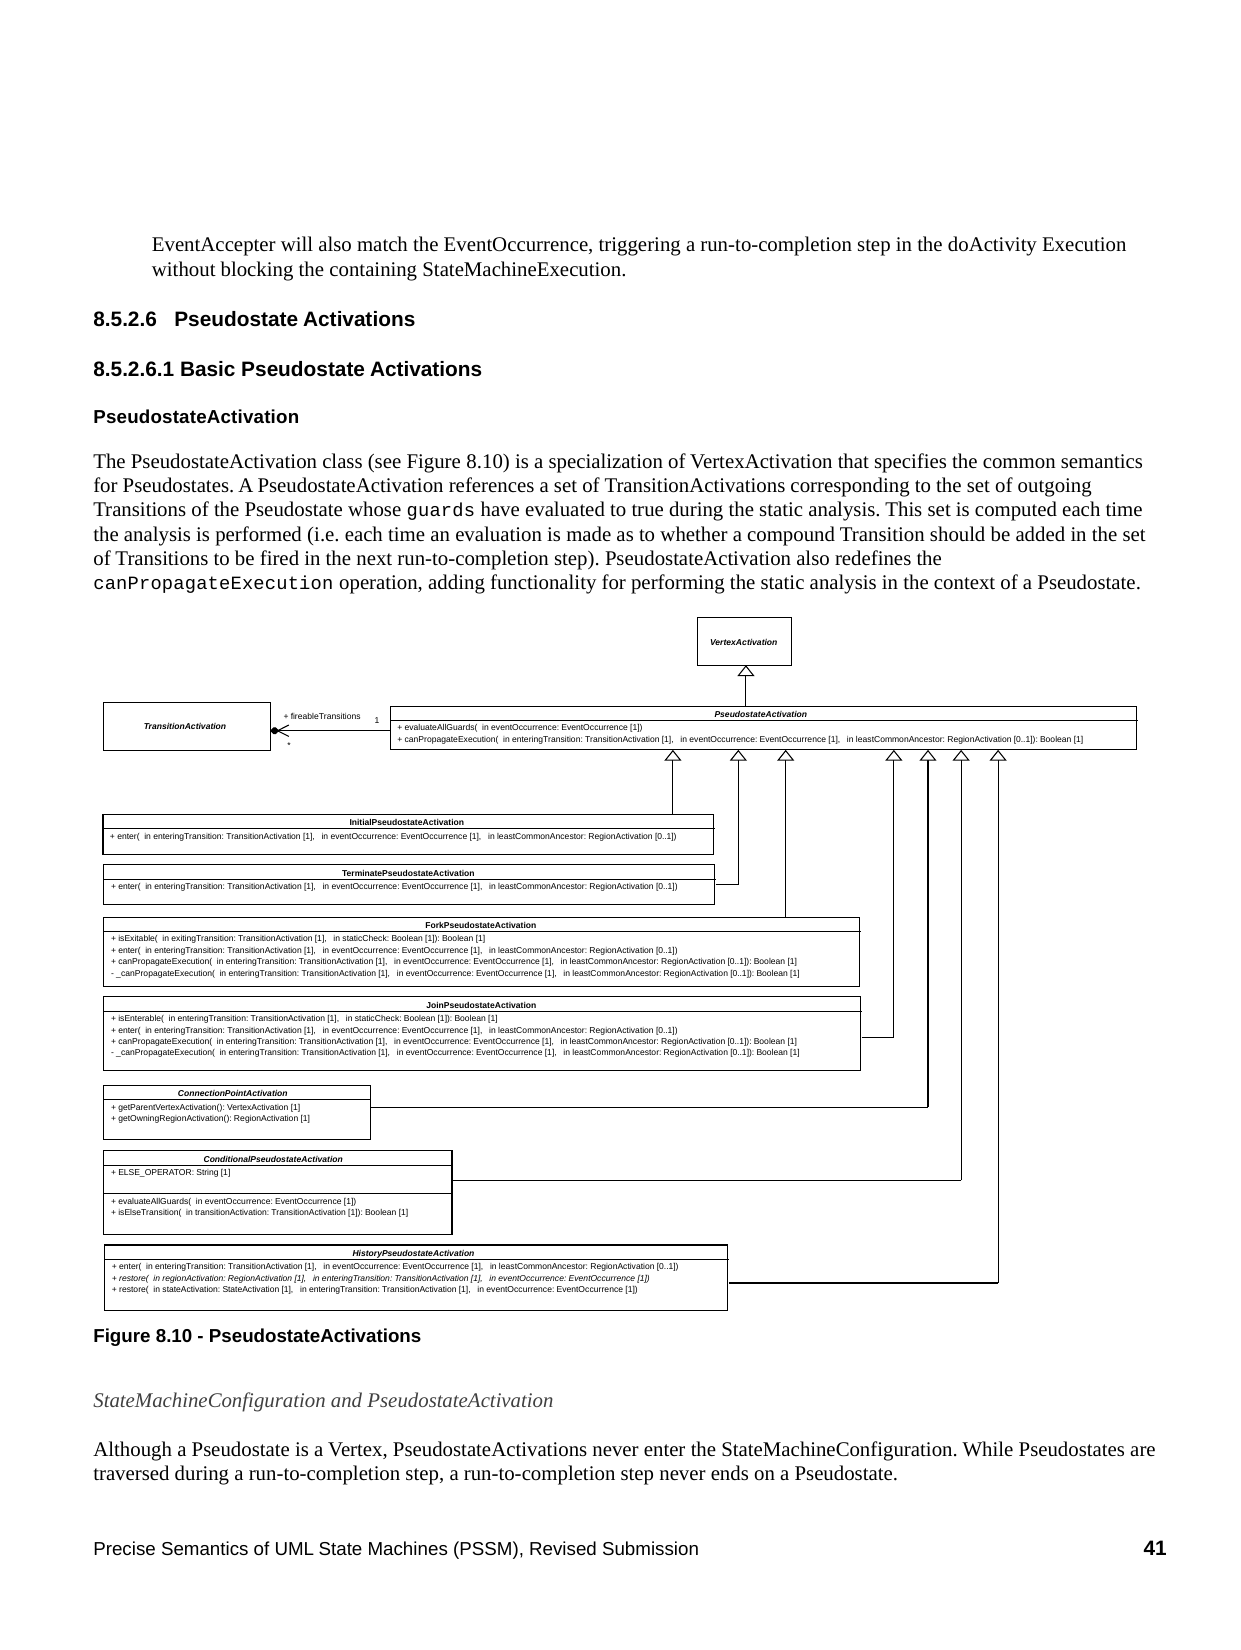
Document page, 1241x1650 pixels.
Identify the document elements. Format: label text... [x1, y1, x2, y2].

text Figure 8.10 - PseudostateActivations [93, 608, 1147, 1346]
subtitle PseudostateActivation [93, 406, 1164, 428]
list EventAccepter will also match the EventOccurrence, triggering a run-to-completion step in the doActivity Execution without blocking the containing StateMachineExecution. [131, 231, 1164, 281]
subtitle Basic Pseudostate Activations [93, 356, 1164, 381]
text The PseudostateActivation class (see Figure 8.10) is a specialization of VertexActivation that specifies the common semantics for Pseudostates. A PseudostateActivation references a set of TransitionActivations corresponding to the set of outgoing Transitions of the Pseudostate whose guards have evaluated to true during the static analysis. This set is computed each time the analysis is performed (i.e. each time an evaluation is made as to whether a compound Transition should be added in the set of Transitions to be fired in the next run-to-completion step). PseudostateActivation also redefines the canPropagateExecution operation, adding functionality for performing the static analysis in the context of a Pseudostate. [93, 449, 1164, 1367]
text Although a Pseudostate is a Vertex, PseudostateActivations never enter the StateMachineConfiguration. While Pseudostates are traversed during a run-to-completion step, a run-to-completion step never ends on a Pseudostate. [93, 1437, 1164, 1485]
subtitle StateMachineConfiguration and PseudostateActivation [93, 1388, 1164, 1412]
subtitle Pseudostate Activations [93, 306, 1164, 331]
